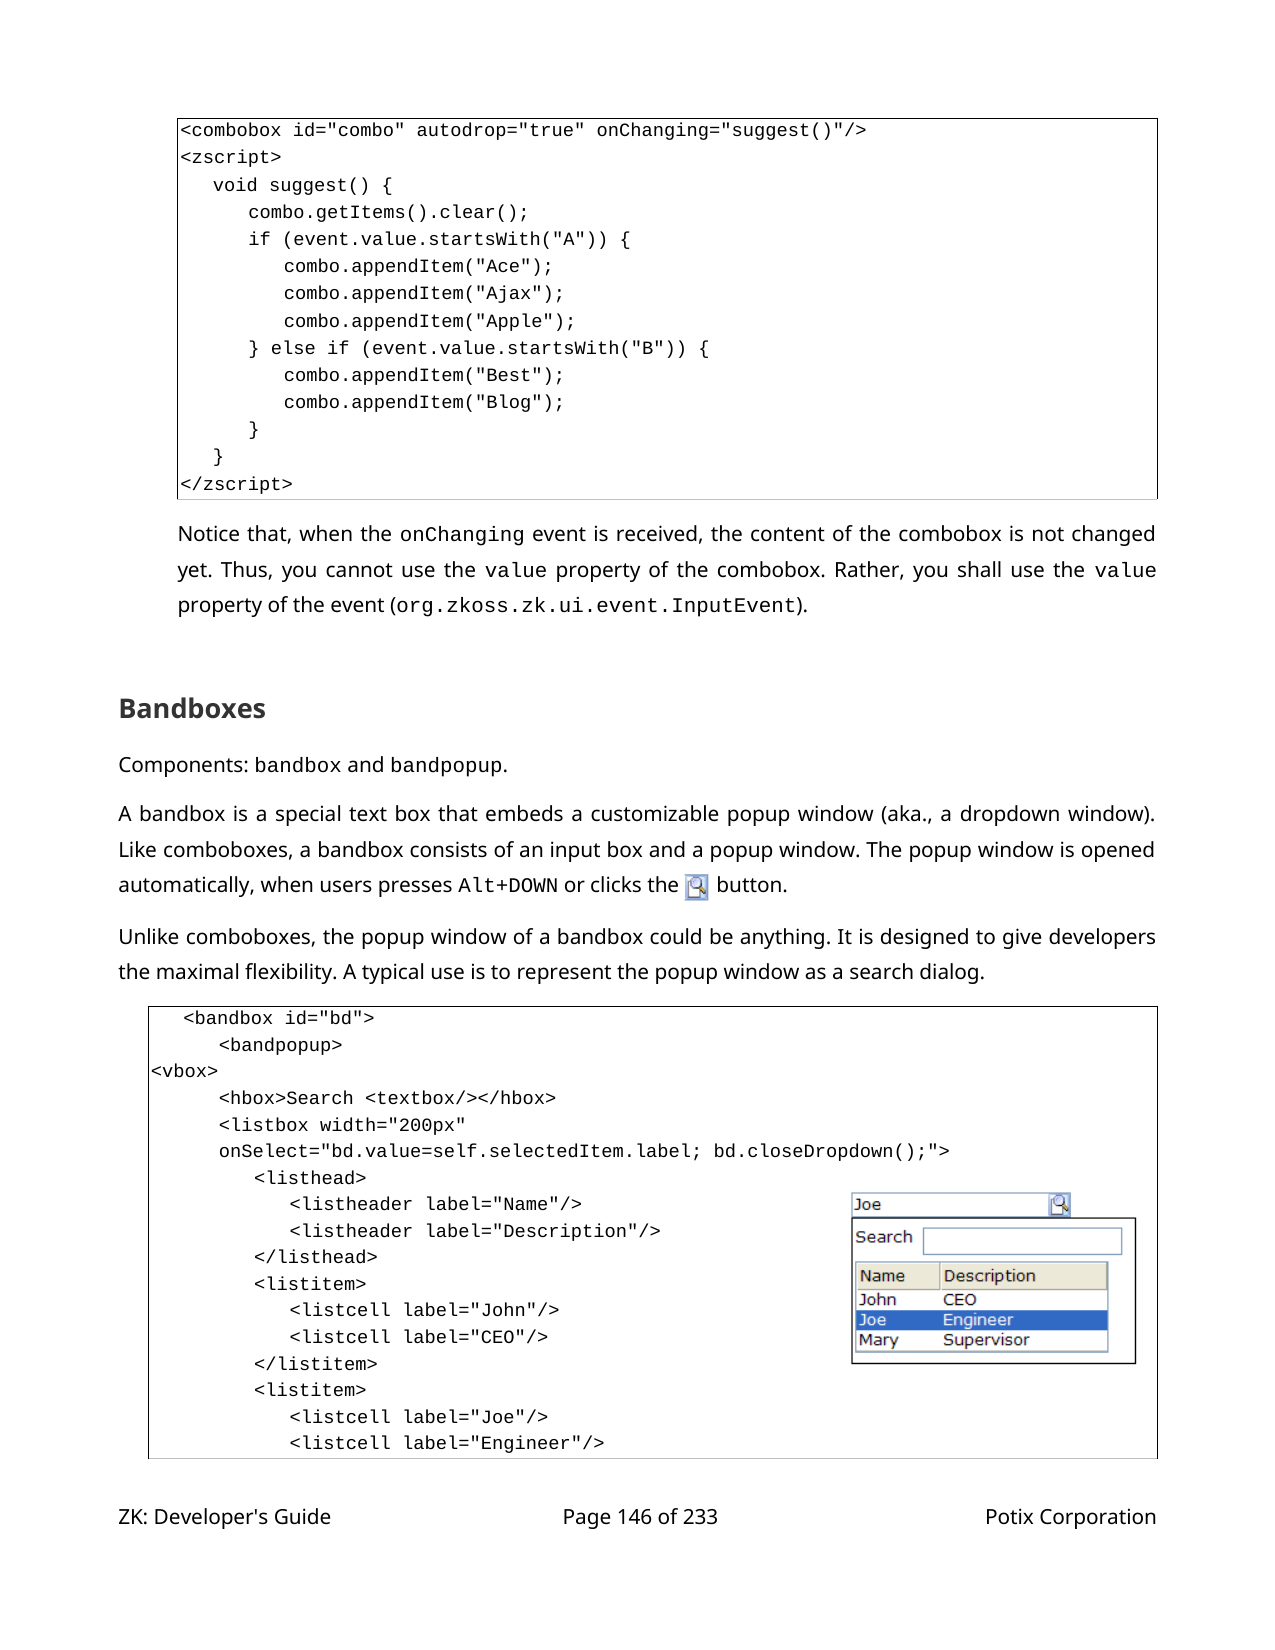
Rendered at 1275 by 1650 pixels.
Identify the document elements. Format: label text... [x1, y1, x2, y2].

text } [178, 417, 1157, 441]
text Unlike comboboxes, the popup window of a bandbox could be anything. It is designed to give developers the maximal flexibility. A typical use is to represent the popup window as a search dialog. [118, 922, 1157, 986]
picture [684, 873, 711, 902]
text combo.appendItem("Ajax"); [178, 281, 1157, 306]
subtitle Bandboxes [118, 690, 1157, 727]
text Components: bandbox and bandpopup. [118, 750, 1157, 779]
text combo.appendItem("Best"); [178, 363, 1157, 387]
text A bandbox is a special text box that embeds a customizable popup window (aka., a dropdown window). Like comboboxes, a bandbox consists of an input box and a popup window. The popup window is opened automatically, when users presses Alt+DOWN or clicks the button. [118, 799, 1157, 901]
text <bandbox id="bd"> <bandpopup> <vbox> <hbox>Search <textbox/></hbox> <listbox width="200px" onSelect="bd.value=self.selectedItem.label; bd.closeDropdown();"> <listhead> <listheader label="Name"/> <listheader label="Description"/> </listhead> <listitem> <listcell label="John"/> <listcell label="CEO"/> </listitem> <listitem> <listcell label="Joe"/> <listcell label="Engineer"/> [149, 1007, 1157, 1458]
text <combobox id="combo" autodrop="true" onChanging="suggest()"/> [178, 119, 1157, 142]
text } else if (event.value.startsWith("B")) { [178, 336, 1157, 360]
text </zscript> [178, 472, 1157, 499]
picture [849, 1190, 1140, 1368]
text if (event.value.startsWith("A")) { [178, 227, 1157, 251]
text <zscript> [178, 145, 1157, 169]
text combo.appendItem("Blog"); [178, 390, 1157, 414]
text combo.getItems().clear(); [178, 200, 1157, 224]
text void suggest() { [178, 172, 1157, 197]
text Notice that, when the onChanging event is received, the content of the combobox is not changed yet. Thus, you cannot use the value property of the combobox. Rather, you shall use the value property of the event (org.zkoss.zk.ui.event.InputEvent). [177, 519, 1157, 619]
text combo.appendItem("Ace"); [178, 254, 1157, 278]
text combo.appendItem("Apple"); [178, 308, 1157, 333]
text } [178, 444, 1157, 469]
